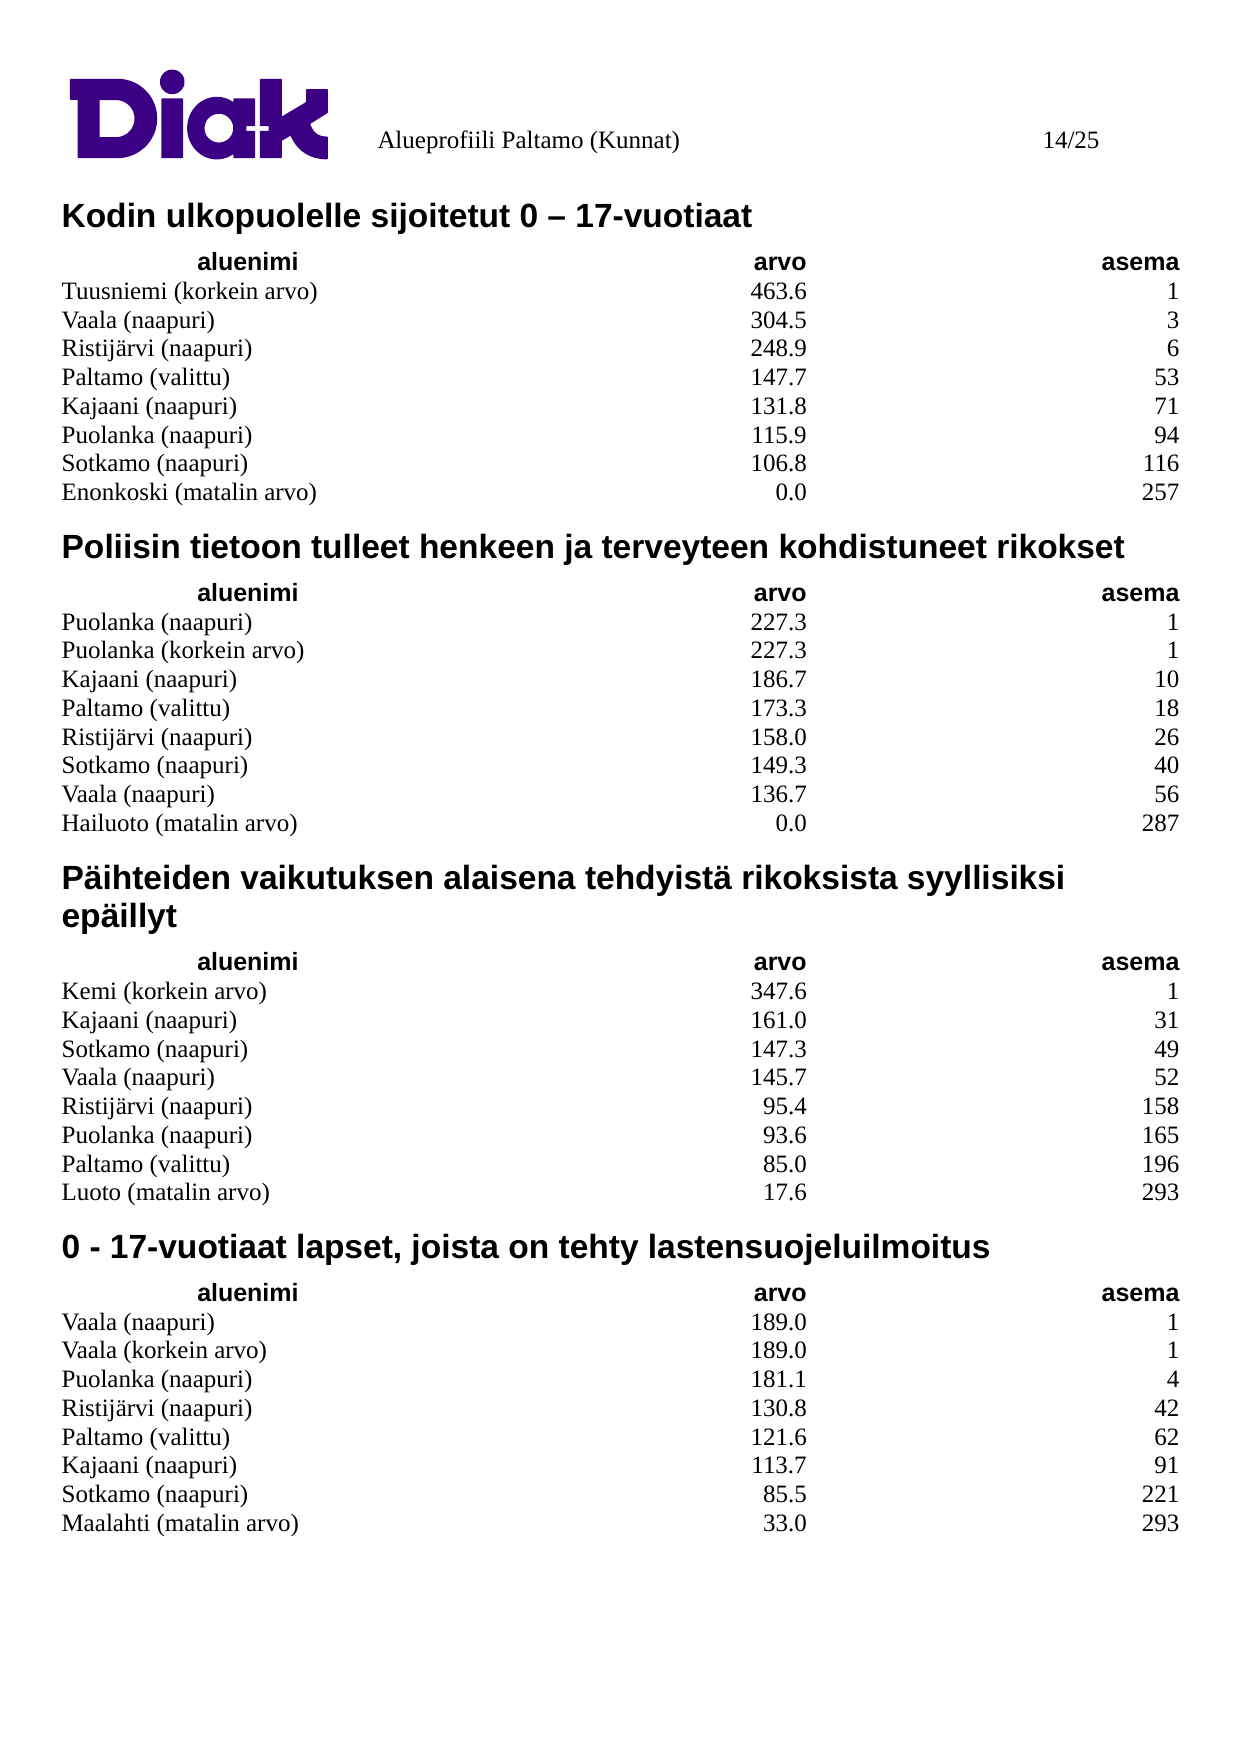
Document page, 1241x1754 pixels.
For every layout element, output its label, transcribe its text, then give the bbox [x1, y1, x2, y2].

table_cell 116 [806, 449, 1179, 477]
table_cell Kemi (korkein arvo) [61, 976, 434, 1005]
table_header arvo [434, 247, 806, 276]
table_cell 0.0 [434, 477, 806, 506]
table_cell 71 [806, 391, 1179, 420]
table_cell Puolanka (naapuri) [61, 420, 434, 448]
table_cell Ristijärvi (naapuri) [61, 1091, 434, 1120]
table_cell 62 [806, 1422, 1179, 1451]
table_cell 189.0 [434, 1307, 806, 1336]
table_cell 161.0 [434, 1005, 806, 1034]
subtitle Poliisin tietoon tulleet henkeen ja terveyteen kohdistuneet rikokset [61, 527, 1179, 566]
table_cell Vaala (naapuri) [61, 1307, 434, 1336]
table_cell 347.6 [434, 976, 806, 1005]
table_cell 33.0 [434, 1508, 806, 1537]
table_cell 227.3 [434, 607, 806, 636]
table_header asema [806, 247, 1179, 276]
table_cell 248.9 [434, 334, 806, 362]
table_header asema [806, 948, 1179, 976]
table_cell Kajaani (naapuri) [61, 391, 434, 420]
table_cell Puolanka (naapuri) [61, 607, 434, 636]
table_cell Paltamo (valittu) [61, 693, 434, 722]
table_header aluenimi [61, 1278, 434, 1307]
table_cell 304.5 [434, 305, 806, 333]
table_cell 1 [806, 1307, 1179, 1336]
table_cell 85.0 [434, 1149, 806, 1177]
table_cell 181.1 [434, 1364, 806, 1393]
table_cell 186.7 [434, 664, 806, 693]
table_cell Paltamo (valittu) [61, 1422, 434, 1451]
table_cell 3 [806, 305, 1179, 333]
table_cell Hailuoto (matalin arvo) [61, 808, 434, 837]
table_cell Vaala (naapuri) [61, 1063, 434, 1091]
table_cell 91 [806, 1451, 1179, 1479]
table_cell 94 [806, 420, 1179, 448]
table_cell Sotkamo (naapuri) [61, 751, 434, 779]
table_cell 257 [806, 477, 1179, 506]
table_cell Sotkamo (naapuri) [61, 1479, 434, 1508]
table_cell Kajaani (naapuri) [61, 664, 434, 693]
table_cell 145.7 [434, 1063, 806, 1091]
table_cell 31 [806, 1005, 1179, 1034]
table_cell 52 [806, 1063, 1179, 1091]
table_cell Kajaani (naapuri) [61, 1451, 434, 1479]
table_cell 26 [806, 722, 1179, 751]
table_cell 221 [806, 1479, 1179, 1508]
table_cell 165 [806, 1120, 1179, 1149]
table_cell 293 [806, 1508, 1179, 1537]
table_cell Ristijärvi (naapuri) [61, 334, 434, 362]
table_cell 115.9 [434, 420, 806, 448]
table_cell Maalahti (matalin arvo) [61, 1508, 434, 1537]
table_cell Puolanka (naapuri) [61, 1120, 434, 1149]
table_cell Luoto (matalin arvo) [61, 1178, 434, 1206]
table_cell 1 [806, 636, 1179, 664]
table_cell 287 [806, 808, 1179, 837]
table_cell 158.0 [434, 722, 806, 751]
table_cell 1 [806, 1336, 1179, 1364]
table_header aluenimi [61, 247, 434, 276]
table_header arvo [434, 578, 806, 607]
table_cell Ristijärvi (naapuri) [61, 1393, 434, 1422]
subtitle Kodin ulkopuolelle sijoitetut 0 – 17-vuotiaat [61, 196, 1179, 235]
table_header arvo [434, 948, 806, 976]
table_cell 18 [806, 693, 1179, 722]
table_header aluenimi [61, 578, 434, 607]
table_cell 463.6 [434, 276, 806, 305]
table_cell Kajaani (naapuri) [61, 1005, 434, 1034]
table_cell 6 [806, 334, 1179, 362]
table_cell Paltamo (valittu) [61, 1149, 434, 1177]
table_cell 53 [806, 362, 1179, 391]
subtitle Päihteiden vaikutuksen alaisena tehdyistä rikoksista syyllisiksi epäillyt [61, 858, 1179, 935]
subtitle 0 - 17-vuotiaat lapset, joista on tehty lastensuojeluilmoitus [61, 1227, 1179, 1266]
table_cell Puolanka (korkein arvo) [61, 636, 434, 664]
table_cell Sotkamo (naapuri) [61, 1034, 434, 1062]
table_cell Vaala (naapuri) [61, 779, 434, 808]
table_cell 130.8 [434, 1393, 806, 1422]
table_cell 49 [806, 1034, 1179, 1062]
table_cell Paltamo (valittu) [61, 362, 434, 391]
table_cell 227.3 [434, 636, 806, 664]
table_cell 149.3 [434, 751, 806, 779]
table_cell 10 [806, 664, 1179, 693]
table_cell Puolanka (naapuri) [61, 1364, 434, 1393]
table_cell Enonkoski (matalin arvo) [61, 477, 434, 506]
table_cell Sotkamo (naapuri) [61, 449, 434, 477]
table_cell 189.0 [434, 1336, 806, 1364]
table_header asema [806, 1278, 1179, 1307]
table_cell Vaala (naapuri) [61, 305, 434, 333]
table_cell 95.4 [434, 1091, 806, 1120]
table_cell 17.6 [434, 1178, 806, 1206]
table_cell 136.7 [434, 779, 806, 808]
table_cell 173.3 [434, 693, 806, 722]
table_cell 40 [806, 751, 1179, 779]
table_cell 1 [806, 976, 1179, 1005]
table_cell 121.6 [434, 1422, 806, 1451]
table_cell 113.7 [434, 1451, 806, 1479]
table_cell 93.6 [434, 1120, 806, 1149]
table_cell 131.8 [434, 391, 806, 420]
table_cell 42 [806, 1393, 1179, 1422]
table_cell 4 [806, 1364, 1179, 1393]
table_header aluenimi [61, 948, 434, 976]
table_cell 1 [806, 276, 1179, 305]
table_cell 196 [806, 1149, 1179, 1177]
table_cell 0.0 [434, 808, 806, 837]
table_cell 106.8 [434, 449, 806, 477]
table_header arvo [434, 1278, 806, 1307]
table_cell 85.5 [434, 1479, 806, 1508]
table_header asema [806, 578, 1179, 607]
table_cell 1 [806, 607, 1179, 636]
table_cell 147.7 [434, 362, 806, 391]
table_cell Tuusniemi (korkein arvo) [61, 276, 434, 305]
table_cell 158 [806, 1091, 1179, 1120]
table_cell Vaala (korkein arvo) [61, 1336, 434, 1364]
table_cell 56 [806, 779, 1179, 808]
table_cell 147.3 [434, 1034, 806, 1062]
table_cell Ristijärvi (naapuri) [61, 722, 434, 751]
table_cell 293 [806, 1178, 1179, 1206]
